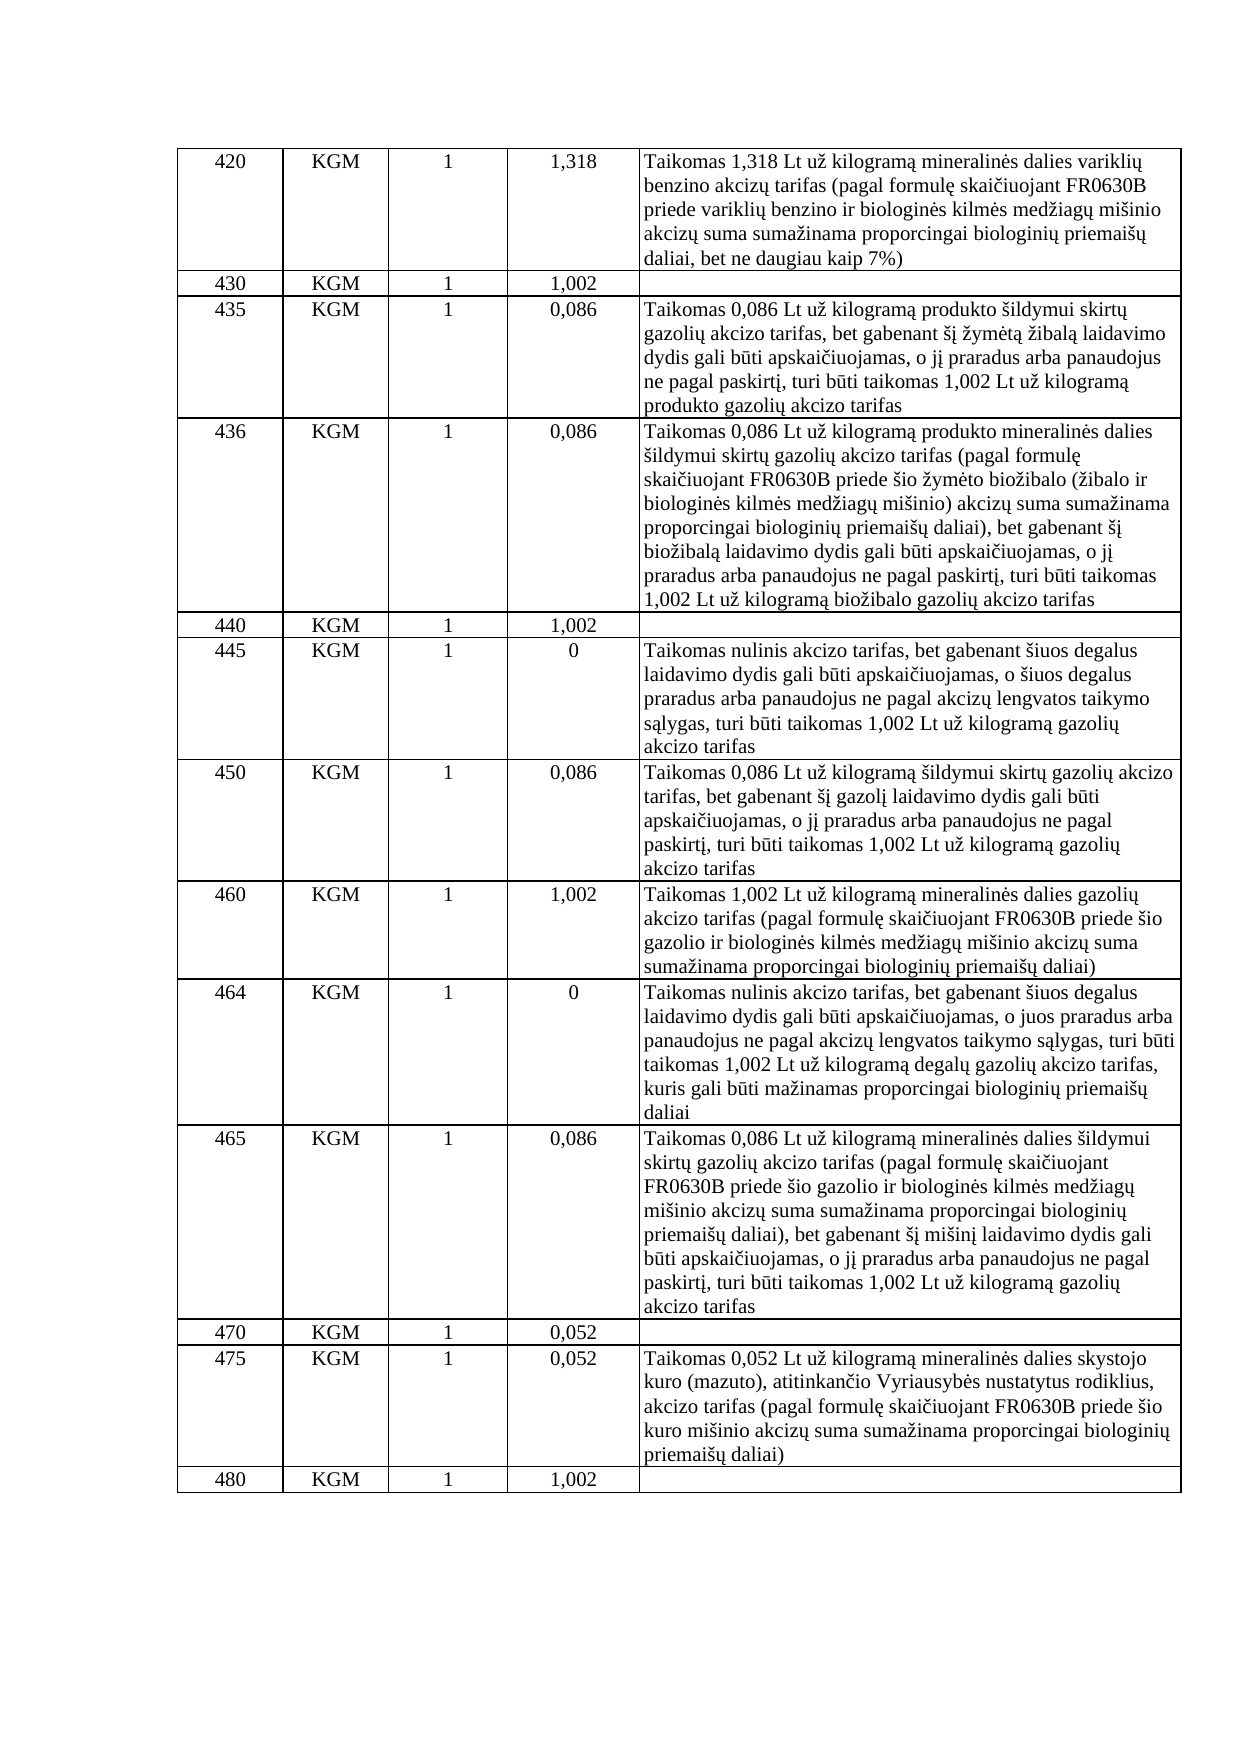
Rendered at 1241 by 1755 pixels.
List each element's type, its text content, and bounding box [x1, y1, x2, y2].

table_cell 430 [178, 271, 282, 295]
table_cell KGM [284, 1467, 388, 1491]
table_cell Taikomas nulinis akcizo tarifas, bet gabenant šiuos degalus laidavimo dydis gali būti apskaičiuojamas, o šiuos degalus praradus arba panaudojus ne pagal akcizų lengvatos taikymo sąlygas, turi būti taikomas 1,002 Lt už kilogramą gazolių akcizo tarifas [640, 638, 1180, 758]
table_cell 1 [389, 1126, 507, 1318]
table_cell 1,002 [508, 613, 639, 637]
table_cell [640, 613, 1180, 637]
table_cell 0,086 [508, 1126, 639, 1318]
table_cell 436 [178, 419, 282, 611]
table_cell KGM [284, 149, 388, 269]
table_cell 1 [389, 1467, 507, 1491]
table_cell 1 [389, 613, 507, 637]
table_cell Taikomas 0,086 Lt už kilogramą produkto šildymui skirtų gazolių akcizo tarifas, bet gabenant šį žymėtą žibalą laidavimo dydis gali būti apskaičiuojamas, o jį praradus arba panaudojus ne pagal paskirtį, turi būti taikomas 1,002 Lt už kilogramą produkto gazolių akcizo tarifas [640, 297, 1180, 417]
table_cell KGM [284, 297, 388, 417]
table_cell 465 [178, 1126, 282, 1318]
table_cell Taikomas 0,086 Lt už kilogramą produkto mineralinės dalies šildymui skirtų gazolių akcizo tarifas (pagal formulę skaičiuojant FR0630B priede šio žymėto biožibalo (žibalo ir biologinės kilmės medžiagų mišinio) akcizų suma sumažinama proporcingai biologinių priemaišų daliai), bet gabenant šį biožibalą laidavimo dydis gali būti apskaičiuojamas, o jį praradus arba panaudojus ne pagal paskirtį, turi būti taikomas 1,002 Lt už kilogramą biožibalo gazolių akcizo tarifas [640, 419, 1180, 611]
table_cell 1 [389, 760, 507, 880]
table_cell 0,052 [508, 1346, 639, 1466]
table_cell Taikomas 1,002 Lt už kilogramą mineralinės dalies gazolių akcizo tarifas (pagal formulę skaičiuojant FR0630B priede šio gazolio ir biologinės kilmės medžiagų mišinio akcizų suma sumažinama proporcingai biologinių priemaišų daliai) [640, 882, 1180, 978]
table_cell 0 [508, 980, 639, 1124]
table_cell 0,086 [508, 297, 639, 417]
table_cell 480 [178, 1467, 282, 1491]
table_cell 1 [389, 638, 507, 758]
table_cell 1 [389, 1346, 507, 1466]
table_cell 0,086 [508, 760, 639, 880]
table_cell KGM [284, 271, 388, 295]
table_cell 0,086 [508, 419, 639, 611]
table_cell KGM [284, 638, 388, 758]
table_cell 1 [389, 1320, 507, 1344]
table_cell 440 [178, 613, 282, 637]
table_cell 470 [178, 1320, 282, 1344]
table_cell KGM [284, 1346, 388, 1466]
table_cell 1 [389, 149, 507, 269]
table_cell [640, 1467, 1180, 1491]
table_cell KGM [284, 980, 388, 1124]
table_cell [640, 1320, 1180, 1344]
table_cell 420 [178, 149, 282, 269]
table_cell Taikomas 0,052 Lt už kilogramą mineralinės dalies skystojo kuro (mazuto), atitinkančio Vyriausybės nustatytus rodiklius, akcizo tarifas (pagal formulę skaičiuojant FR0630B priede šio kuro mišinio akcizų suma sumažinama proporcingai biologinių priemaišų daliai) [640, 1346, 1180, 1466]
table_cell 445 [178, 638, 282, 758]
table_cell Taikomas 0,086 Lt už kilogramą mineralinės dalies šildymui skirtų gazolių akcizo tarifas (pagal formulę skaičiuojant FR0630B priede šio gazolio ir biologinės kilmės medžiagų mišinio akcizų suma sumažinama proporcingai biologinių priemaišų daliai), bet gabenant šį mišinį laidavimo dydis gali būti apskaičiuojamas, o jį praradus arba panaudojus ne pagal paskirtį, turi būti taikomas 1,002 Lt už kilogramą gazolių akcizo tarifas [640, 1126, 1180, 1318]
table_cell 450 [178, 760, 282, 880]
table_cell 435 [178, 297, 282, 417]
table_cell 1 [389, 297, 507, 417]
table_cell 1 [389, 980, 507, 1124]
table_cell 0,052 [508, 1320, 639, 1344]
table_cell 1,002 [508, 882, 639, 978]
table_cell 1,318 [508, 149, 639, 269]
table_cell 1,002 [508, 271, 639, 295]
table_cell 1,002 [508, 1467, 639, 1491]
table_cell 460 [178, 882, 282, 978]
table_cell 1 [389, 882, 507, 978]
table_cell KGM [284, 419, 388, 611]
table_cell Taikomas 1,318 Lt už kilogramą mineralinės dalies variklių benzino akcizų tarifas (pagal formulę skaičiuojant FR0630B priede variklių benzino ir biologinės kilmės medžiagų mišinio akcizų suma sumažinama proporcingai biologinių priemaišų daliai, bet ne daugiau kaip 7%) [640, 149, 1180, 269]
table_cell KGM [284, 1320, 388, 1344]
table_cell KGM [284, 1126, 388, 1318]
table_cell [640, 271, 1180, 295]
table_cell Taikomas nulinis akcizo tarifas, bet gabenant šiuos degalus laidavimo dydis gali būti apskaičiuojamas, o juos praradus arba panaudojus ne pagal akcizų lengvatos taikymo sąlygas, turi būti taikomas 1,002 Lt už kilogramą degalų gazolių akcizo tarifas, kuris gali būti mažinamas proporcingai biologinių priemaišų daliai [640, 980, 1180, 1124]
table_cell Taikomas 0,086 Lt už kilogramą šildymui skirtų gazolių akcizo tarifas, bet gabenant šį gazolį laidavimo dydis gali būti apskaičiuojamas, o jį praradus arba panaudojus ne pagal paskirtį, turi būti taikomas 1,002 Lt už kilogramą gazolių akcizo tarifas [640, 760, 1180, 880]
table_cell KGM [284, 882, 388, 978]
table_cell 1 [389, 271, 507, 295]
table_cell 0 [508, 638, 639, 758]
table_cell 1 [389, 419, 507, 611]
table_cell KGM [284, 760, 388, 880]
table_cell KGM [284, 613, 388, 637]
table_cell 475 [178, 1346, 282, 1466]
table_cell 464 [178, 980, 282, 1124]
